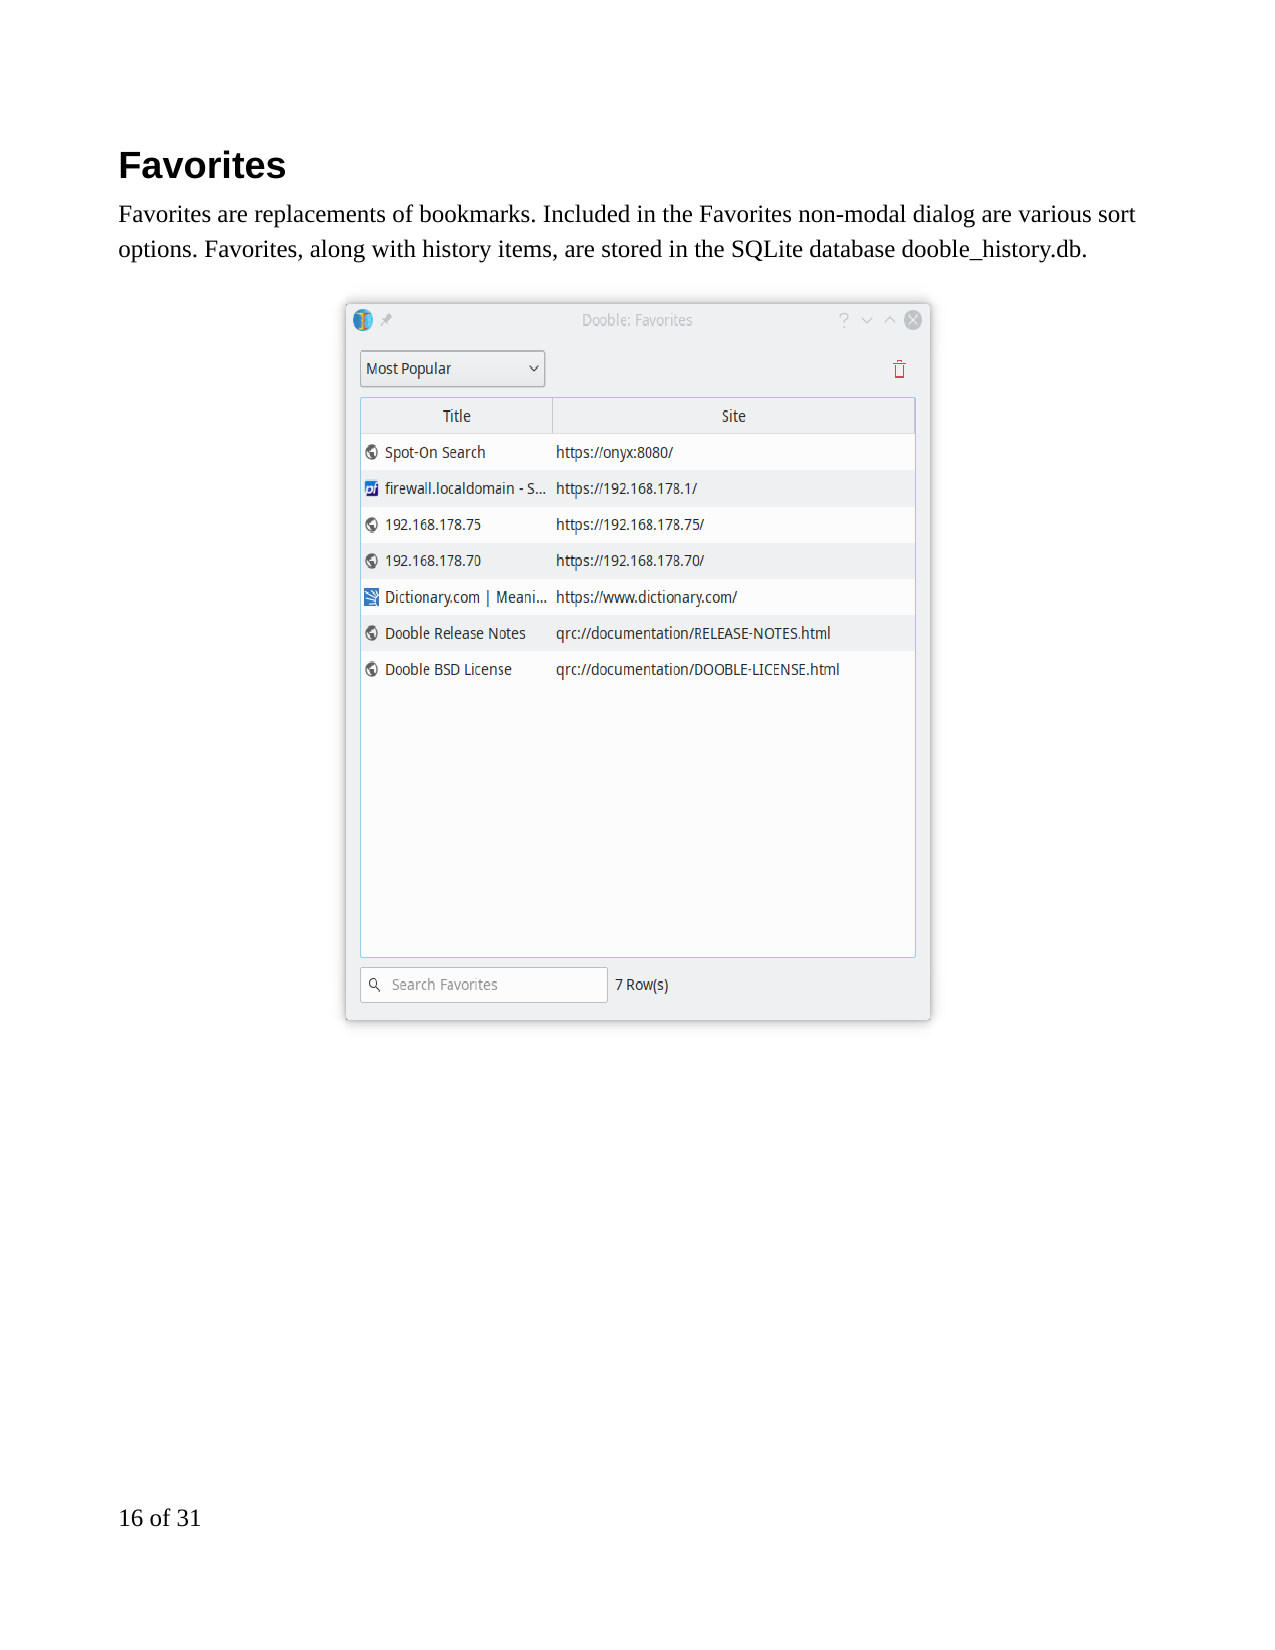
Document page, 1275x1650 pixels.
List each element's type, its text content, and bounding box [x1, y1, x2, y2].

picture [326, 282, 949, 1043]
text Favorites are replacements of bookmarks. Included in the Favorites non-modal dialog are various sort options. Favorites, along with history items, are stored in the SQLite database dooble_history.db. [118, 199, 1157, 262]
subtitle Favorites [118, 143, 1157, 187]
